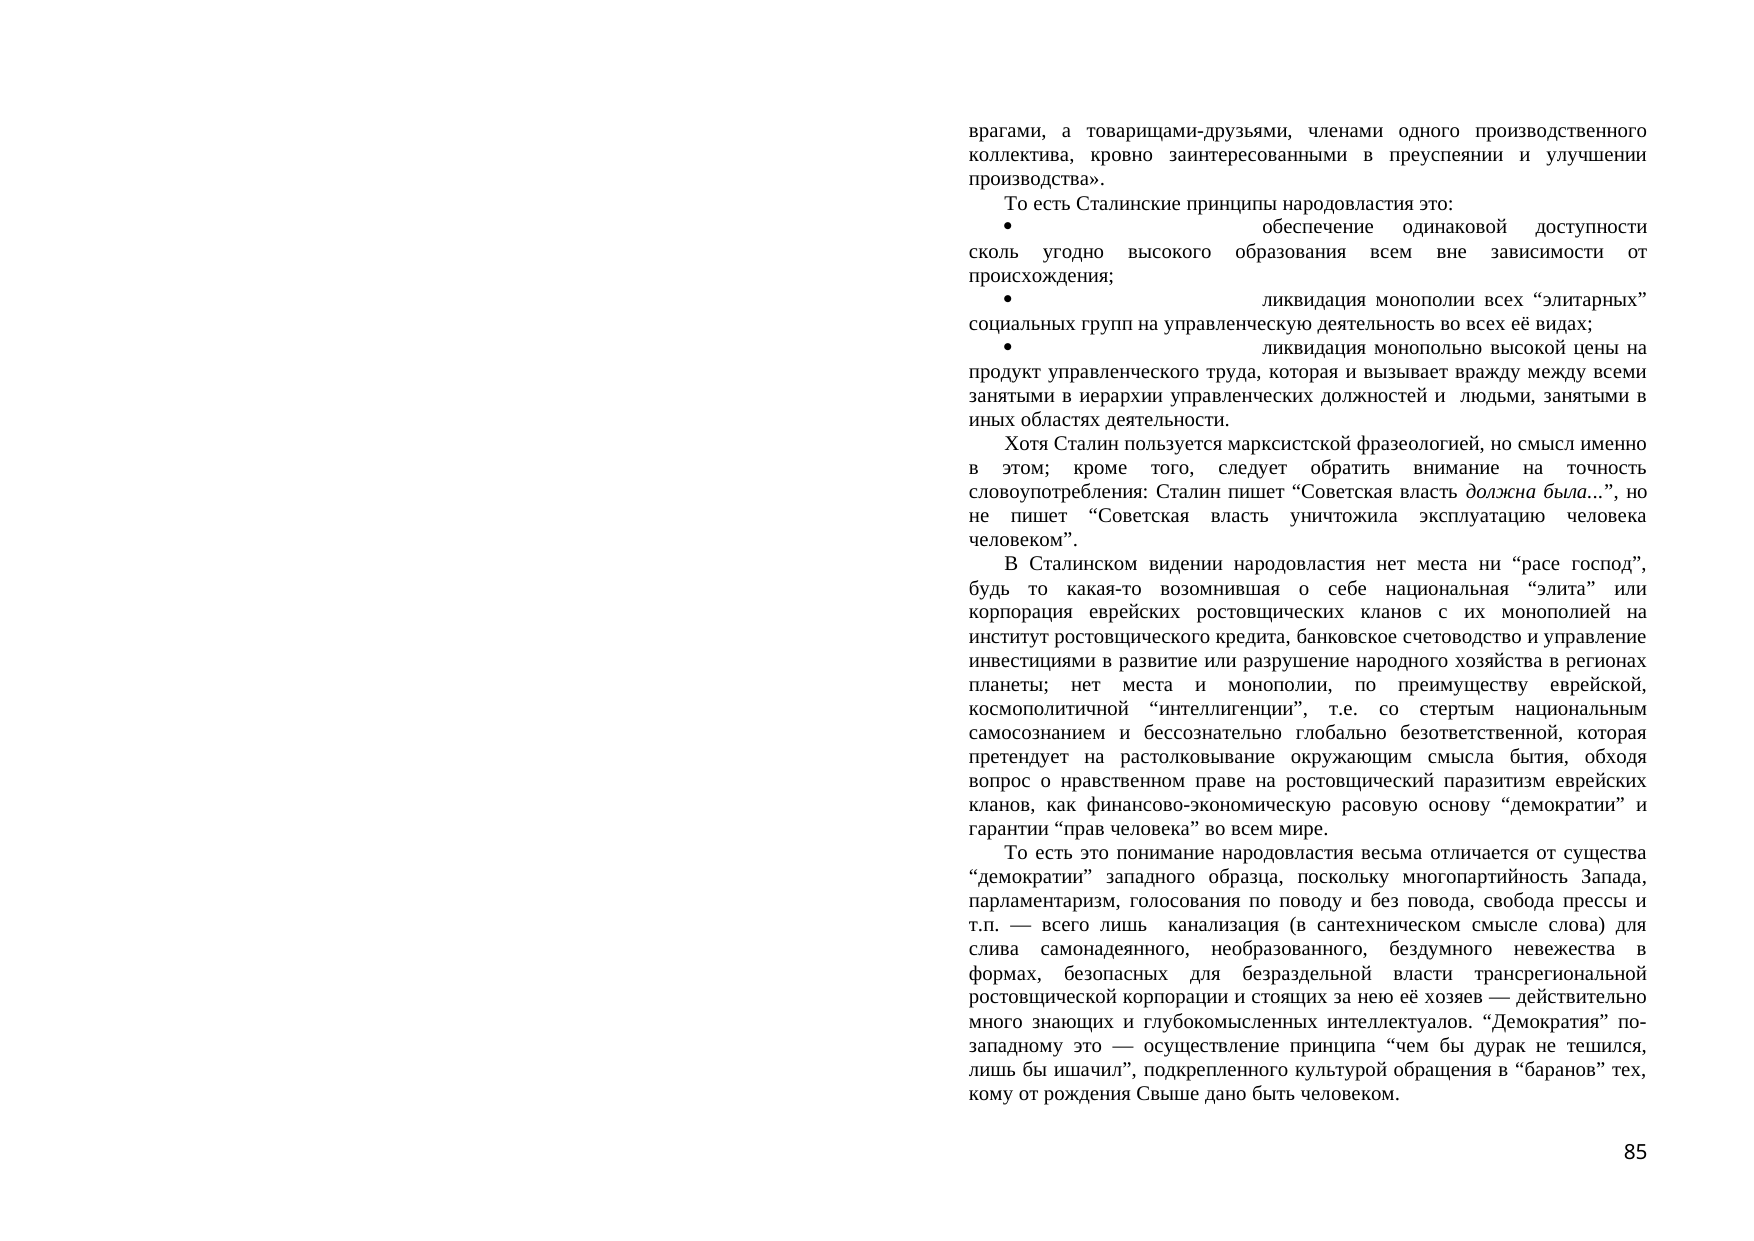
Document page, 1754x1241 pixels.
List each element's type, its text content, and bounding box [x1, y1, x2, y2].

text Хотя Сталин пользуется марксистской фразеологией, но смысл именно в этом; кроме того, следует обратить внимание на точность словоупотребления: Сталин пишет “Советская власть должна была...”, но не пишет “Советская власть уничтожила эксплуатацию человека человеком”. [969, 431, 1648, 551]
text То есть это понимание народовластия весьма отличается от существа “демократии” западного образца, поскольку многопартийность Запада, парламентаризм, голосования по поводу и без повода, свобода прессы и т.п. — всего лишь канализация (в сантехническом смысле слова) для слива самонадеянного, необразованного, бездумного невежества в формах, безопасных для безраздельной власти трансрегиональной ростовщичес­кой корпорации и стоящих за нею её хозяев — действительно много знающих и глубокомысленных интеллектуалов. “Демократия” по-западному это — осуществление принципа “чем бы дурак не тешился, лишь бы ишачил”, подкрепленного культурой обращения в “баранов” тех, кому от рождения Свыше дано быть человеком. [969, 840, 1648, 1105]
list обеспечение одинаковой доступности сколь угодно высокого образования всем вне зависимости от происхождения; [969, 214, 1648, 287]
list ликвидация монопольно высокой цены на продукт управленческого труда, которая и вызывает вражду между всеми занятыми в иерархии управленческих должностей и людьми, занятыми в иных областях деятельности. [969, 335, 1648, 431]
list ликвидация монополии всех “элитарных” социальных групп на управленческую деятельность во всех её видах; [969, 287, 1648, 335]
text То есть Сталинские принципы народовластия это: [969, 190, 1648, 214]
text врагами, а товарищами-друзьями, членами одного производственного коллектива, кровно заинтересованными в преуспеянии и улучшении производства». [969, 118, 1648, 190]
text В Сталинском видении народовластия нет места ни “расе господ”, будь то какая-то возомнившая о себе национальная “элита” или корпорация еврейских ростовщических кланов с их монополией на институт ростовщического кредита, банковское счетоводство и управление инвестициями в развитие или разрушение народного хозяйства в регионах планеты; нет места и монополии, по преимуществу еврейской, космополитичной “интеллигенции”, т.е. со стертым национальным самосознанием и бессознательно глобально безответственной, которая претендует на растолковывание окружающим смысла бытия, обходя вопрос о нравственном праве на ростовщический паразитизм еврейских кланов, как финансово-экономическую расовую основу “демократии” и гарантии “прав человека” во всем мире. [969, 551, 1648, 840]
